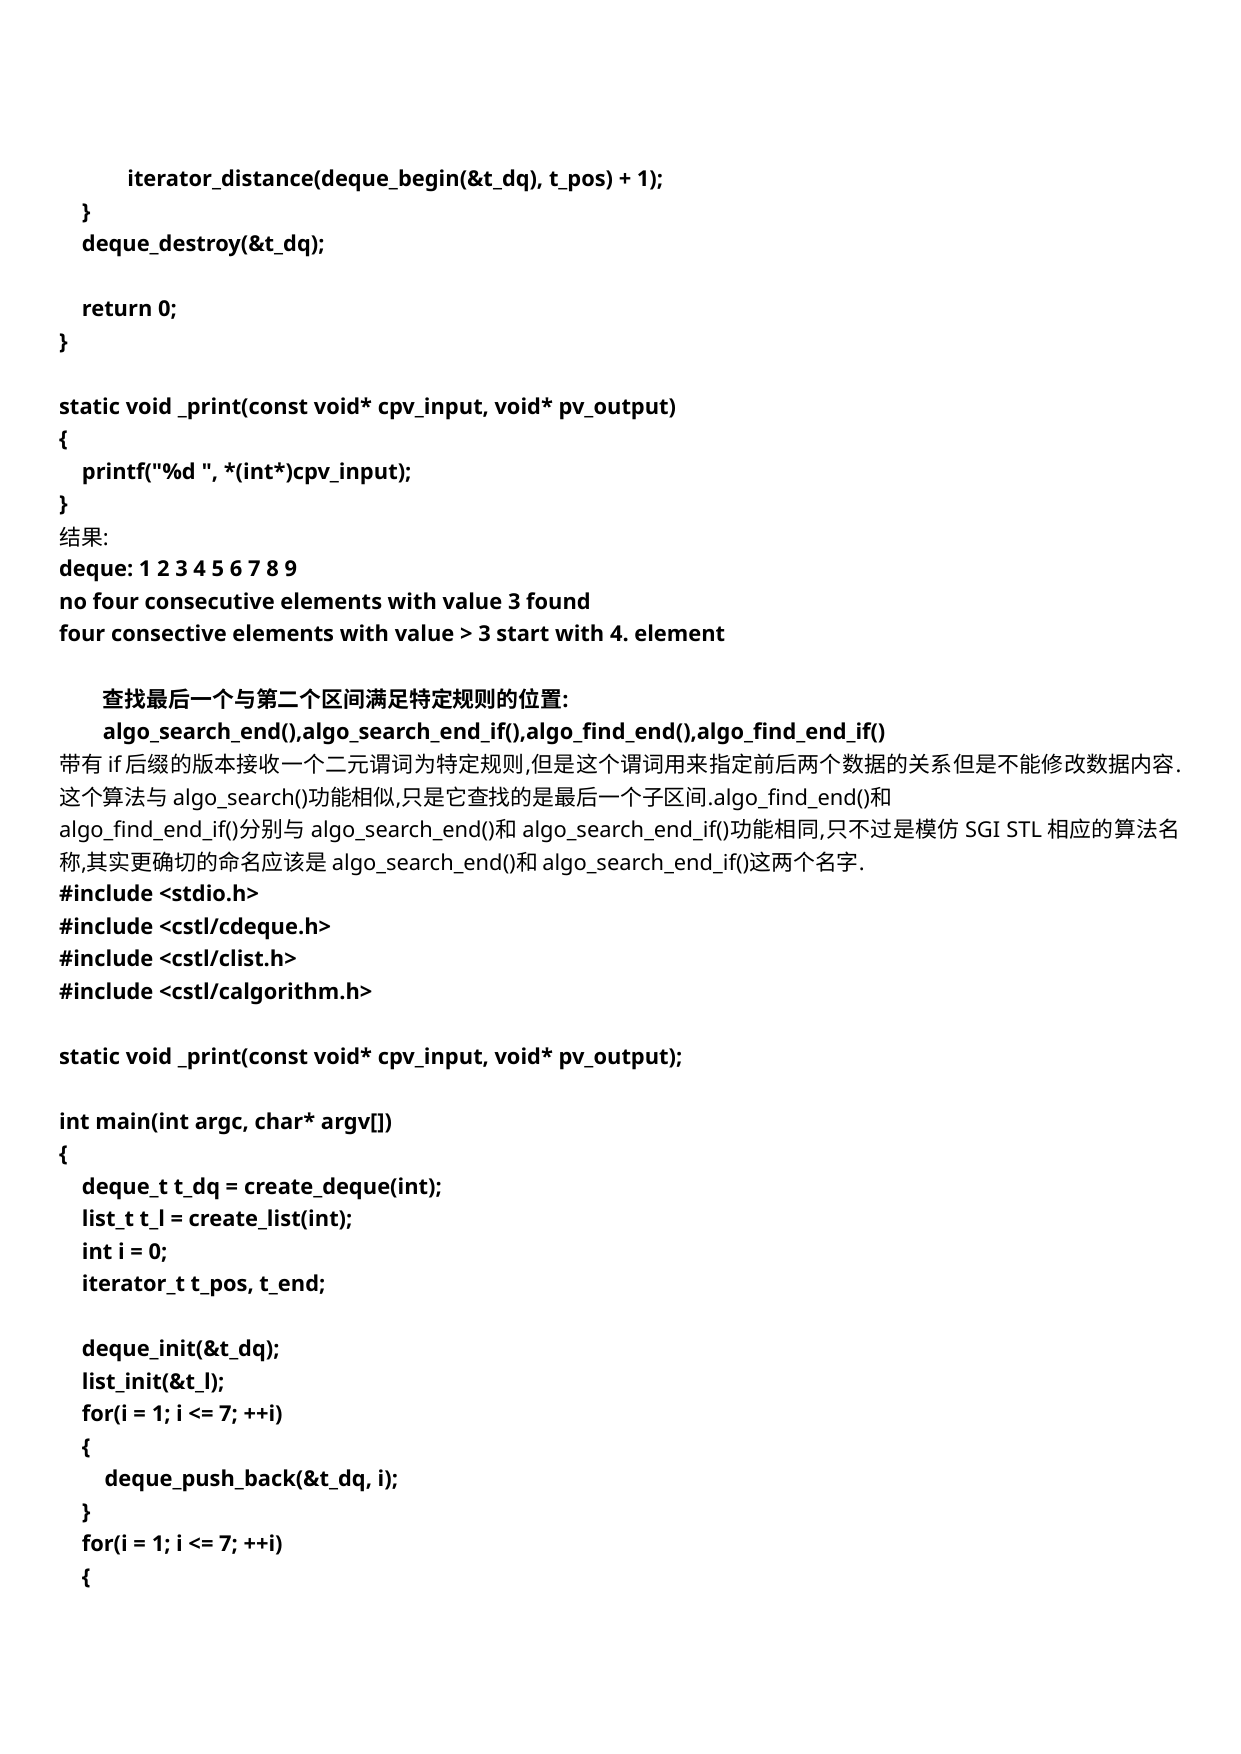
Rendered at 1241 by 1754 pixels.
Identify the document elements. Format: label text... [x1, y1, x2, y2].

text no four consecutive elements with value 3 found [59, 584, 1181, 617]
text 结果: [59, 519, 1181, 552]
text } [59, 1494, 1181, 1527]
text deque_init(&t_dq); [59, 1332, 1181, 1364]
text 带有if后缀的版本接收一个二元谓词为特定规则,但是这个谓词用来指定前后两个数据的关系但是不能修改数据内容.这个算法与algo_search()功能相似,只是它查找的是最后一个子区间.algo_find_end()和 [59, 747, 1181, 812]
text list_t t_l = create_list(int); [59, 1202, 1181, 1234]
text algo_search_end(),algo_search_end_if(),algo_find_end(),algo_find_end_if() [59, 714, 1181, 747]
text for(i = 1; i <= 7; ++i) [59, 1397, 1181, 1429]
text static void _print(const void* cpv_input, void* pv_output); [59, 1039, 1181, 1072]
text } [59, 194, 1181, 227]
text list_init(&t_l); [59, 1364, 1181, 1397]
text #include <cstl/clist.h> [59, 942, 1181, 974]
text for(i = 1; i <= 7; ++i) [59, 1527, 1181, 1559]
text } [59, 487, 1181, 519]
text four consective elements with value > 3 start with 4. element [59, 617, 1181, 649]
text int main(int argc, char* argv[]) [59, 1104, 1181, 1137]
text algo_find_end_if()分别与algo_search_end()和algo_search_end_if()功能相同,只不过是模仿SGI STL相应的算法名称,其实更确切的命名应该是algo_search_end()和algo_search_end_if()这两个名字. [59, 812, 1181, 877]
text deque_push_back(&t_dq, i); [59, 1462, 1181, 1494]
text static void _print(const void* cpv_input, void* pv_output) [59, 389, 1181, 422]
text { [59, 1429, 1181, 1462]
text 查找最后一个与第二个区间满足特定规则的位置: [59, 682, 1181, 714]
text printf("%d ", *(int*)cpv_input); [59, 454, 1181, 487]
text deque: 1 2 3 4 5 6 7 8 9 [59, 552, 1181, 584]
text #include <cstl/calgorithm.h> [59, 974, 1181, 1007]
text iterator_t t_pos, t_end; [59, 1267, 1181, 1299]
text { [59, 1559, 1181, 1592]
text iterator_distance(deque_begin(&t_dq), t_pos) + 1); [59, 162, 1181, 194]
text deque_t t_dq = create_deque(int); [59, 1169, 1181, 1202]
text #include <stdio.h> [59, 877, 1181, 909]
text #include <cstl/cdeque.h> [59, 909, 1181, 942]
text return 0; [59, 292, 1181, 324]
text deque_destroy(&t_dq); [59, 227, 1181, 259]
text } [59, 324, 1181, 357]
text { [59, 1137, 1181, 1169]
text { [59, 422, 1181, 454]
text int i = 0; [59, 1234, 1181, 1267]
